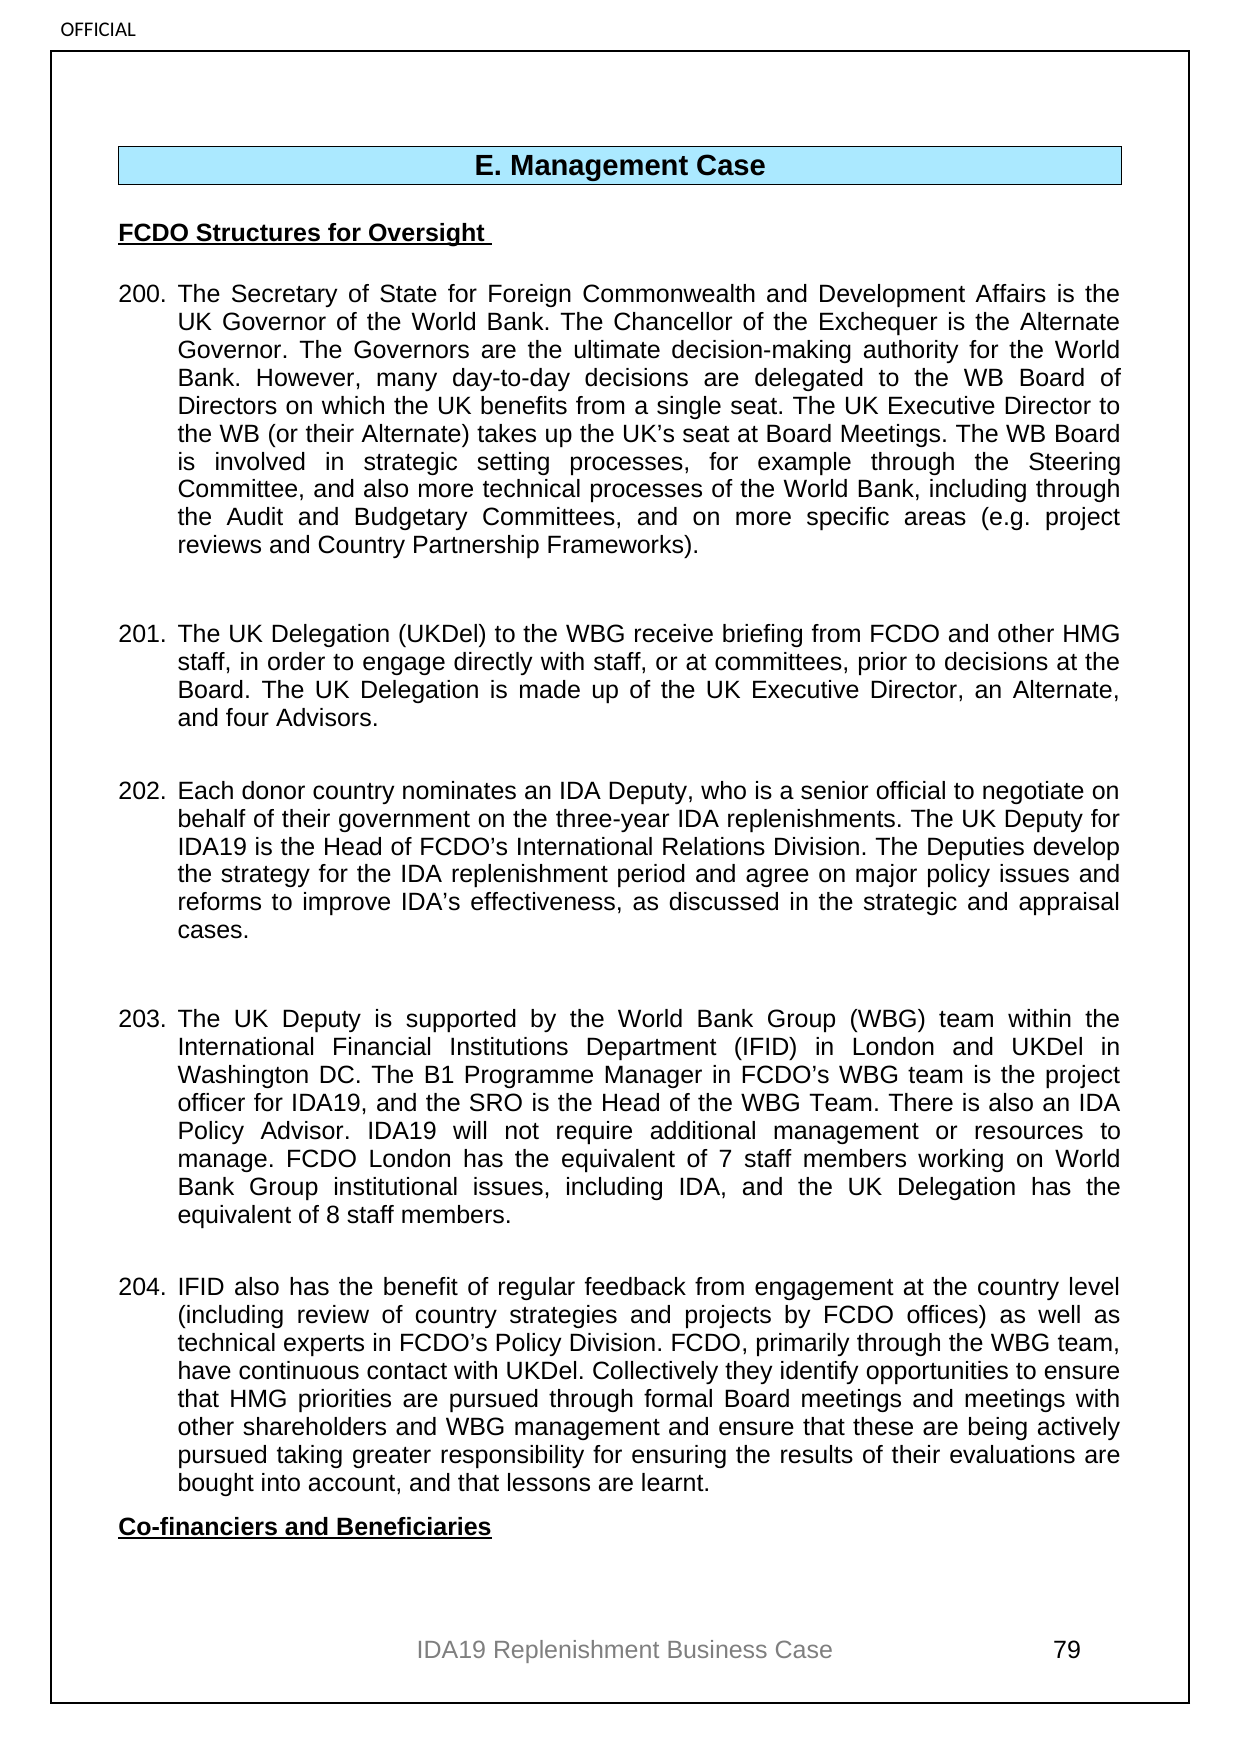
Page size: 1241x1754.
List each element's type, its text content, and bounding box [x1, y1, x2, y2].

list IFID also has the benefit of regular feedback from engagement at the country level (including review of country strategies and projects by FCDO offices) as well as technical experts in FCDO’s Policy Division. FCDO, primarily through the WBG team, have continuous contact with UKDel. Collectively they identify opportunities to ensure that HMG priorities are pursued through formal Board meetings and meetings with other shareholders and WBG management and ensure that these are being actively pursued taking greater responsibility for ensuring the results of their evaluations are bought into account, and that lessons are learnt. [118, 1273, 1122, 1496]
list The Secretary of State for Foreign Commonwealth and Development Affairs is the UK Governor of the World Bank. The Chancellor of the Exchequer is the Alternate Governor. The Governors are the ultimate decision-making authority for the World Bank. However, many day-to-day decisions are delegated to the WB Board of Directors on which the UK benefits from a single seat. The UK Executive Director to the WB (or their Alternate) takes up the UK’s seat at Board Meetings. The WB Board is involved in strategic setting processes, for example through the Steering Committee, and also more technical processes of the World Bank, including through the Audit and Budgetary Committees, and on more specific areas (e.g. project reviews and Country Partnership Frameworks). [118, 280, 1122, 559]
list Each donor country nominates an IDA Deputy, who is a senior official to negotiate on behalf of their government on the three-year IDA replenishments. The UK Deputy for IDA19 is the Head of FCDO’s International Relations Division. The Deputies develop the strategy for the IDA replenishment period and agree on major policy issues and reforms to improve IDA’s effectiveness, as discussed in the strategic and appraisal cases. [118, 776, 1122, 944]
text FCDO Structures for Oversight [118, 219, 1122, 247]
subtitle E. Management Case [119, 147, 1121, 184]
list The UK Delegation (UKDel) to the WBG receive briefing from FCDO and other HMG staff, in order to engage directly with staff, or at committees, prior to decisions at the Board. The UK Delegation is made up of the UK Executive Director, an Alternate, and four Advisors. [118, 620, 1122, 732]
text Co-financiers and Beneficiaries [118, 1513, 1122, 1541]
list The UK Deputy is supported by the World Bank Group (WBG) team within the International Financial Institutions Department (IFID) in London and UKDel in Washington DC. The B1 Programme Manager in FCDO’s WBG team is the project officer for IDA19, and the SRO is the Head of the WBG Team. There is also an IDA Policy Advisor. IDA19 will not require additional management or resources to manage. FCDO London has the equivalent of 7 staff members working on World Bank Group institutional issues, including IDA, and the UK Delegation has the equivalent of 8 staff members. [118, 1005, 1122, 1228]
